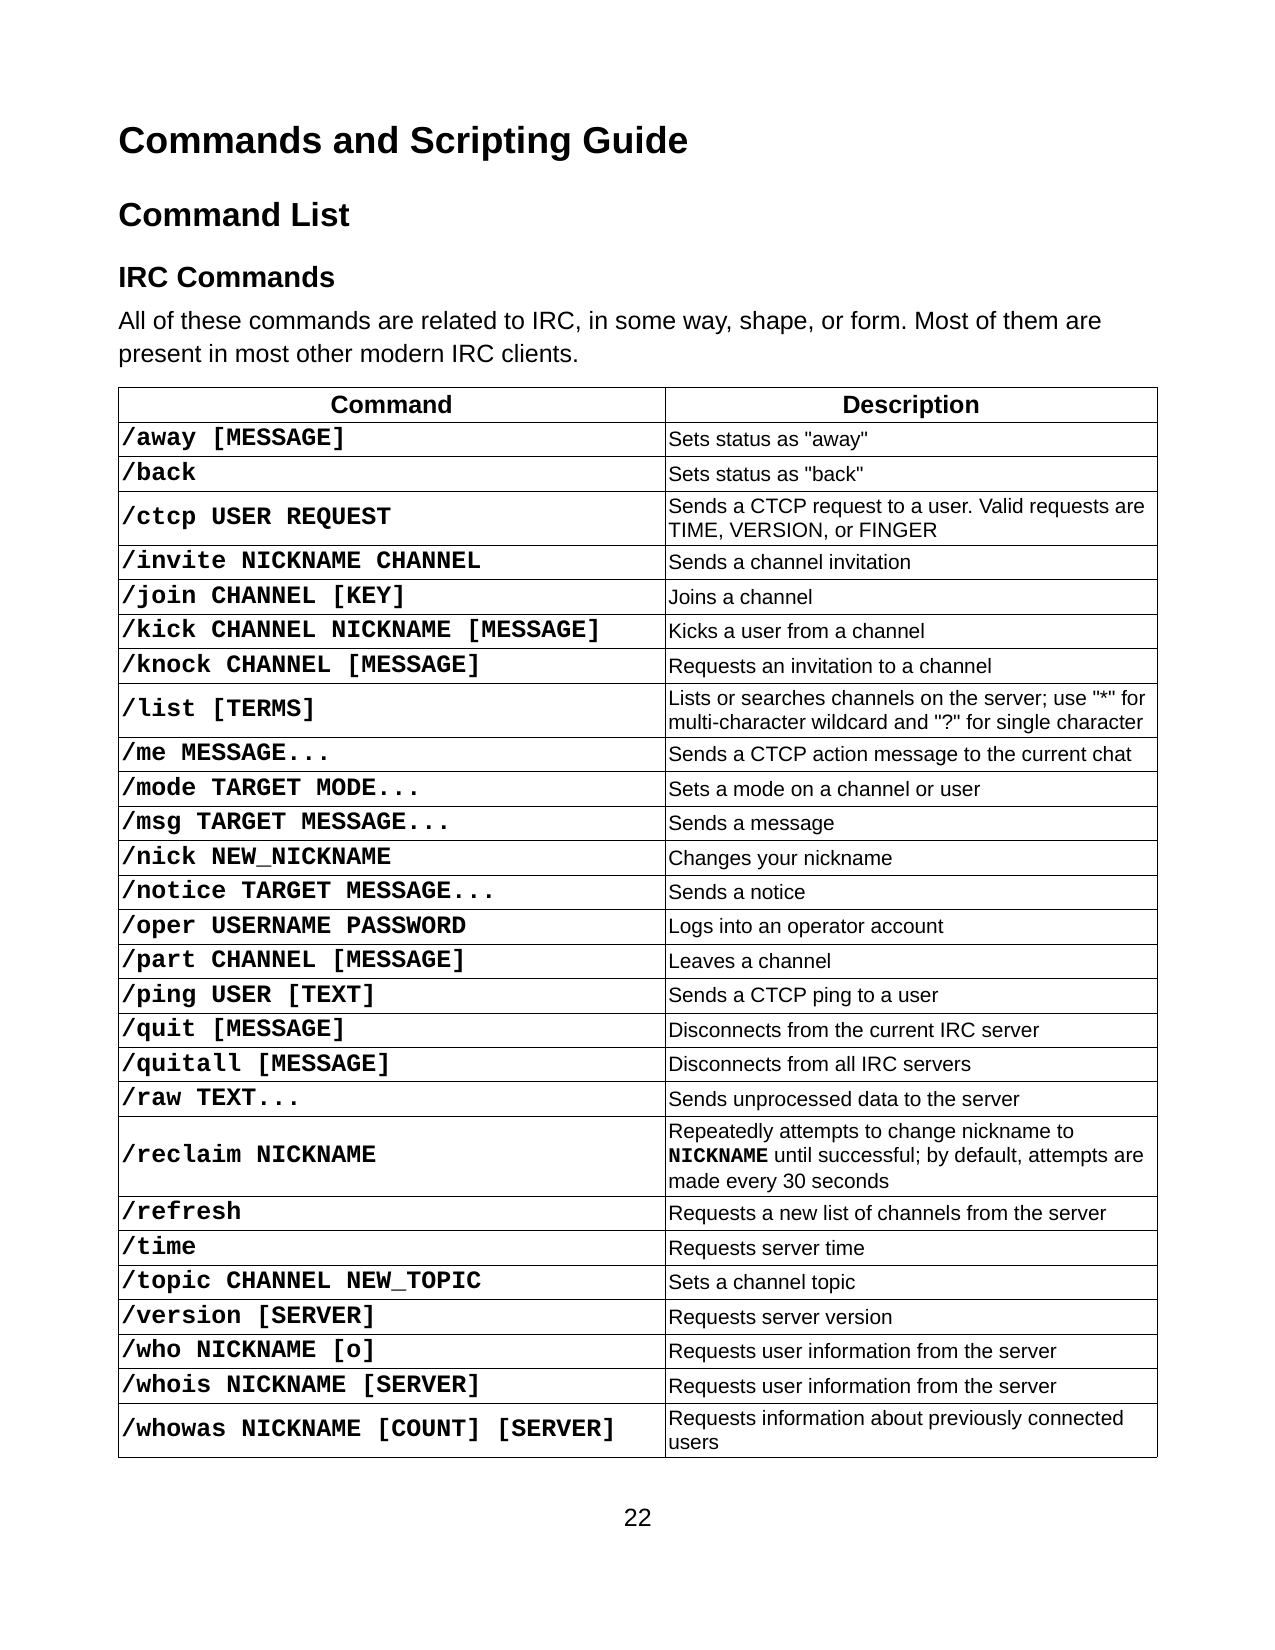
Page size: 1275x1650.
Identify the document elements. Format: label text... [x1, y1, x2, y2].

table_cell Sends a channel invitation [666, 546, 1157, 579]
table_cell Disconnects from all IRC servers [666, 1048, 1157, 1081]
table_cell Sets status as "away" [666, 423, 1157, 456]
table_cell /away [MESSAGE] [119, 423, 665, 456]
table_cell /refresh [119, 1197, 665, 1230]
table_cell /topic CHANNEL NEW_TOPIC [119, 1266, 665, 1299]
table_cell /ctcp USER REQUEST [119, 492, 665, 545]
table_cell Requests server version [666, 1300, 1157, 1334]
table_cell /kick CHANNEL NICKNAME [MESSAGE] [119, 615, 665, 648]
table_cell /notice TARGET MESSAGE... [119, 876, 665, 909]
table_cell Joins a channel [666, 580, 1157, 614]
table_cell Changes your nickname [666, 841, 1157, 874]
table_cell /quitall [MESSAGE] [119, 1048, 665, 1081]
table_header Command [119, 388, 665, 422]
table_cell /whois NICKNAME [SERVER] [119, 1369, 665, 1403]
table_cell Requests user information from the server [666, 1369, 1157, 1403]
table_cell Sends a CTCP request to a user. Valid requests are TIME, VERSION, or FINGER [666, 492, 1157, 545]
table_cell /part CHANNEL [MESSAGE] [119, 945, 665, 978]
table_cell Sends unprocessed data to the server [666, 1082, 1157, 1116]
table_cell /ping USER [TEXT] [119, 979, 665, 1012]
table_cell Sends a message [666, 807, 1157, 840]
table_cell /nick NEW_NICKNAME [119, 841, 665, 874]
table_cell Sends a CTCP action message to the current chat [666, 738, 1157, 771]
table_cell /time [119, 1231, 665, 1265]
table_cell /join CHANNEL [KEY] [119, 580, 665, 614]
table_cell Requests user information from the server [666, 1335, 1157, 1368]
table_cell /oper USERNAME PASSWORD [119, 910, 665, 943]
table_cell /back [119, 457, 665, 491]
subtitle Command List [118, 194, 1157, 233]
table_cell /version [SERVER] [119, 1300, 665, 1334]
table_cell Requests an invitation to a channel [666, 649, 1157, 683]
table_cell Sends a CTCP ping to a user [666, 979, 1157, 1012]
table_cell /invite NICKNAME CHANNEL [119, 546, 665, 579]
table_cell /msg TARGET MESSAGE... [119, 807, 665, 840]
table_cell Sets a mode on a channel or user [666, 772, 1157, 806]
table_cell Disconnects from the current IRC server [666, 1014, 1157, 1047]
table_cell /raw TEXT... [119, 1082, 665, 1116]
table_cell Kicks a user from a channel [666, 615, 1157, 648]
table_cell /whowas NICKNAME [COUNT] [SERVER] [119, 1404, 665, 1457]
table_cell Sets a channel topic [666, 1266, 1157, 1299]
table_cell Leaves a channel [666, 945, 1157, 978]
table_cell Lists or searches channels on the server; use "*" for multi-character wildcard and "?" for single character [666, 684, 1157, 737]
table_cell Requests a new list of channels from the server [666, 1197, 1157, 1230]
table_cell Repeatedly attempts to change nickname to NICKNAME until successful; by default, attempts are made every 30 seconds [666, 1117, 1157, 1196]
table_cell /who NICKNAME [o] [119, 1335, 665, 1368]
table_cell Requests server time [666, 1231, 1157, 1265]
table_cell /mode TARGET MODE... [119, 772, 665, 806]
table_cell Sets status as "back" [666, 457, 1157, 491]
table_cell /knock CHANNEL [MESSAGE] [119, 649, 665, 683]
table_cell /list [TERMS] [119, 684, 665, 737]
subtitle IRC Commands [118, 260, 1157, 294]
table_header Description [666, 388, 1157, 422]
table_cell Sends a notice [666, 876, 1157, 909]
table_cell /reclaim NICKNAME [119, 1117, 665, 1196]
table_cell Logs into an operator account [666, 910, 1157, 943]
subtitle Commands and Scripting Guide [118, 118, 1157, 161]
table_cell /quit [MESSAGE] [119, 1014, 665, 1047]
table_cell Requests information about previously connected users [666, 1404, 1157, 1457]
text All of these commands are related to IRC, in some way, shape, or form. Most of them are present in most other modern IRC clients. [118, 306, 1157, 368]
table_cell /me MESSAGE... [119, 738, 665, 771]
